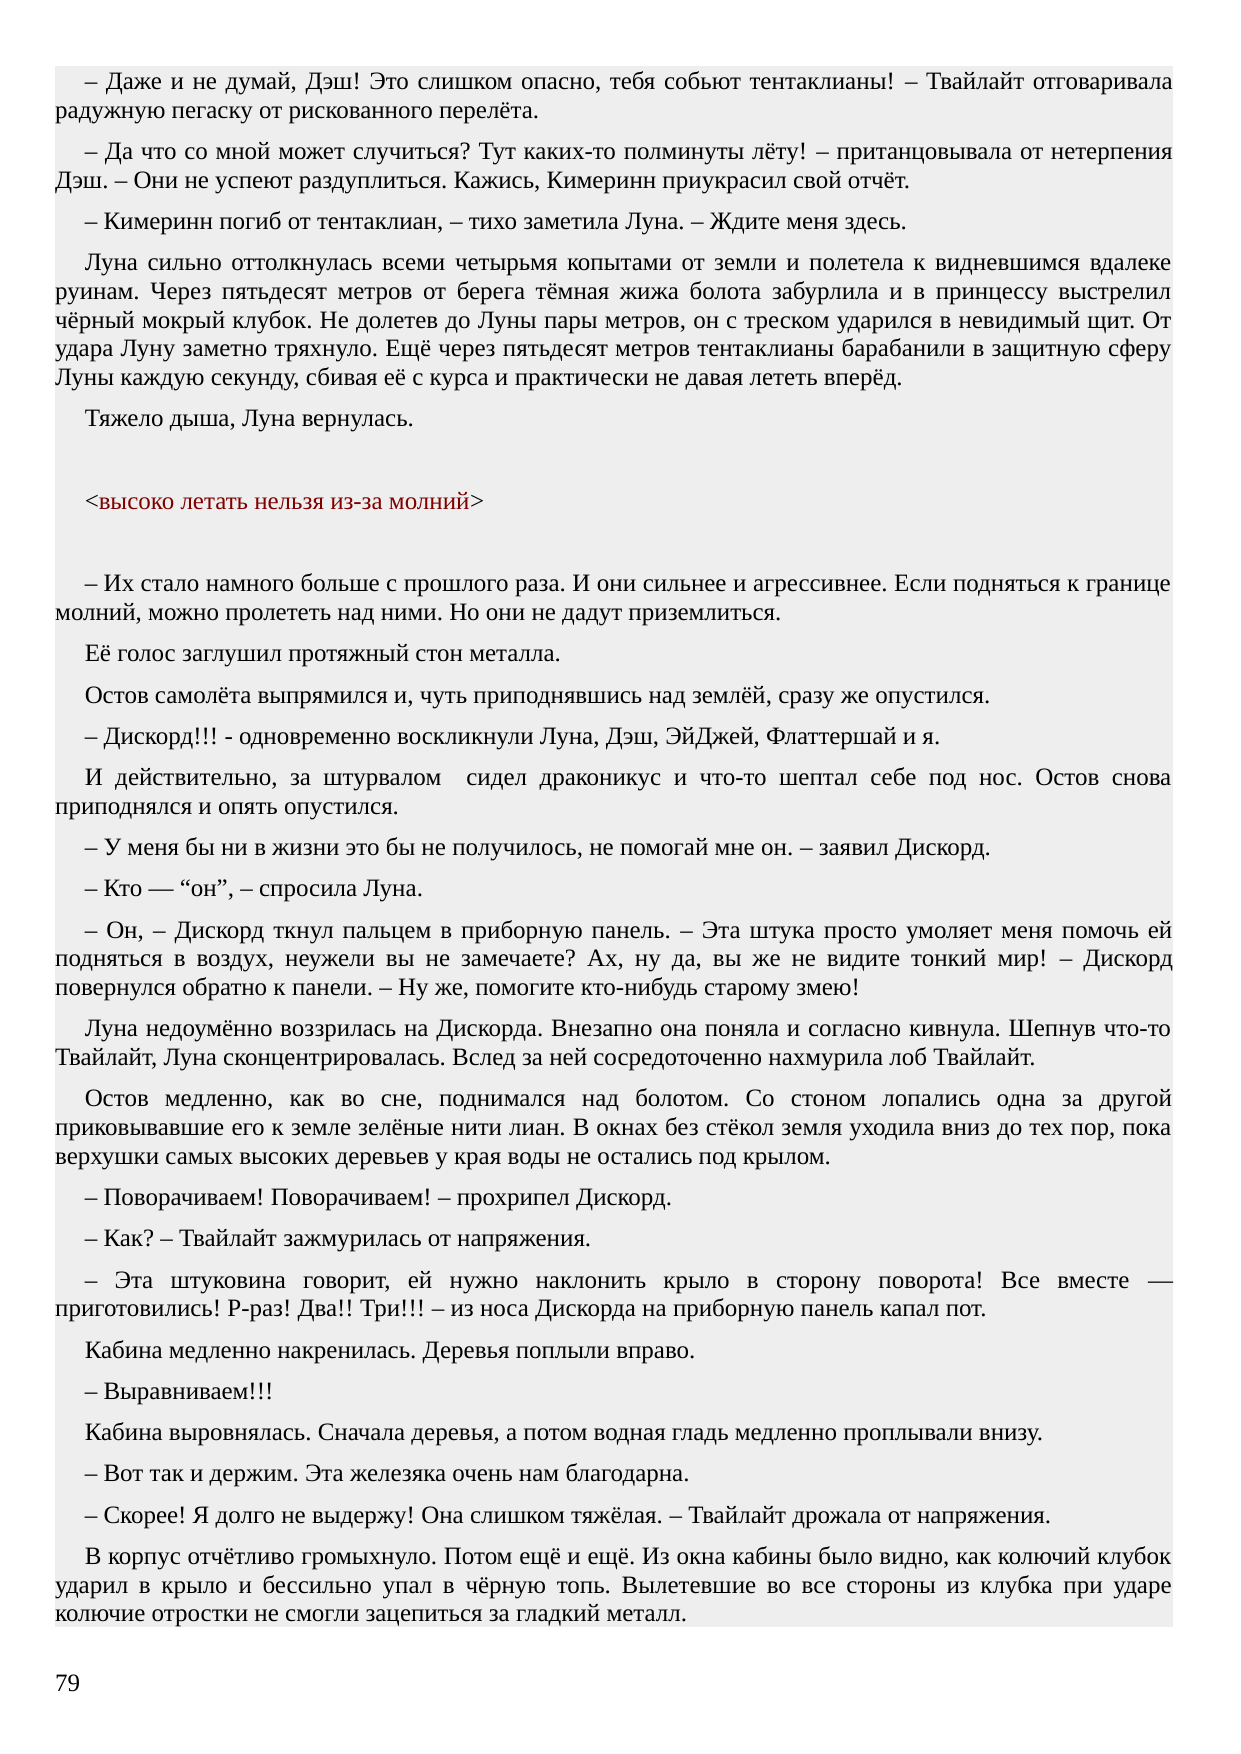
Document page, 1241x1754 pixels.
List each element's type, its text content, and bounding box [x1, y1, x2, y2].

text Луна недоумённо воззрилась на Дискорда. Внезапно она поняла и согласно кивнула. Шепнув что-то Твайлайт, Луна сконцентрировалась. Вслед за ней сосредоточенно нахмурила лоб Твайлайт. [55, 1013, 1173, 1071]
text Остов медленно, как во сне, поднимался над болотом. Со стоном лопались одна за другой приковывавшие его к земле зелёные нити лиан. В окнах без стёкол земля уходила вниз до тех пор, пока верхушки самых высоких деревьев у края воды не остались под крылом. [55, 1083, 1173, 1170]
text – Выравниваем!!! [55, 1376, 1173, 1405]
text – Поворачиваем! Поворачиваем! – прохрипел Дискорд. [55, 1182, 1173, 1211]
text – Да что со мной может случиться? Тут каких-то полминуты лёту! – пританцовывала от нетерпения Дэш. – Они не успеют раздуплиться. Кажись, Кимеринн приукрасил свой отчёт. [55, 136, 1173, 193]
text Кабина выровнялась. Сначала деревья, а потом водная гладь медленно проплывали внизу. [55, 1417, 1173, 1446]
text – Скорее! Я долго не выдержу! Она слишком тяжёлая. – Твайлайт дрожала от напряжения. [55, 1500, 1173, 1528]
text В корпус отчётливо громыхнуло. Потом ещё и ещё. Из окна кабины было видно, как колючий клубок ударил в крыло и бессильно упал в чёрную топь. Вылетевшие во все стороны из клубка при ударе колючие отростки не смогли зацепиться за гладкий металл. [55, 1541, 1173, 1627]
text Кабина медленно накренилась. Деревья поплыли вправо. [55, 1335, 1173, 1363]
text – Кимеринн погиб от тентаклиан, – тихо заметила Луна. – Ждите меня здесь. [55, 206, 1173, 235]
text – Дискорд!!! - одновременно воскликнули Луна, Дэш, ЭйДжей, Флаттершай и я. [55, 721, 1173, 750]
text <высоко летать нельзя из-за молний> [55, 486, 1173, 515]
text Остов самолёта выпрямился и, чуть приподнявшись над землёй, сразу же опустился. [55, 680, 1173, 708]
text Её голос заглушил протяжный стон металла. [55, 638, 1173, 667]
text – Даже и не думай, Дэш! Это слишком опасно, тебя собьют тентаклианы! – Твайлайт отговаривала радужную пегаску от рискованного перелёта. [55, 66, 1173, 123]
text – У меня бы ни в жизни это бы не получилось, не помогай мне он. – заявил Дискорд. [55, 832, 1173, 861]
text – Их стало намного больше с прошлого раза. И они сильнее и агрессивнее. Если подняться к границе молний, можно пролететь над ними. Но они не дадут приземлиться. [55, 568, 1173, 626]
text Луна сильно оттолкнулась всеми четырьмя копытами от земли и полетела к видневшимся вдалеке руинам. Через пятьдесят метров от берега тёмная жижа болота забурлила и в принцессу выстрелил чёрный мокрый клубок. Не долетев до Луны пары метров, он с треском ударился в невидимый щит. От удара Луну заметно тряхнуло. Ещё через пятьдесят метров тентаклианы барабанили в защитную сферу Луны каждую секунду, сбивая её с курса и практически не давая лететь вперёд. [55, 247, 1173, 391]
text – Эта штуковина говорит, ей нужно наклонить крыло в сторону поворота! Все вместе — приготовились! Р-раз! Два!! Три!!! – из носа Дискорда на приборную панель капал пот. [55, 1265, 1173, 1322]
text – Как? – Твайлайт зажмурилась от напряжения. [55, 1223, 1173, 1252]
text Тяжело дыша, Луна вернулась. [55, 403, 1173, 432]
text – Он, – Дискорд ткнул пальцем в приборную панель. – Эта штука просто умоляет меня помочь ей подняться в воздух, неужели вы не замечаете? Ах, ну да, вы же не видите тонкий мир! – Дискорд повернулся обратно к панели. – Ну же, помогите кто-нибудь старому змею! [55, 915, 1173, 1001]
text – Вот так и держим. Эта железяка очень нам благодарна. [55, 1458, 1173, 1487]
text И действительно, за штурвалом сидел драконикус и что-то шептал себе под нос. Остов снова приподнялся и опять опустился. [55, 762, 1173, 820]
text – Кто — “он”, – спросила Луна. [55, 873, 1173, 902]
